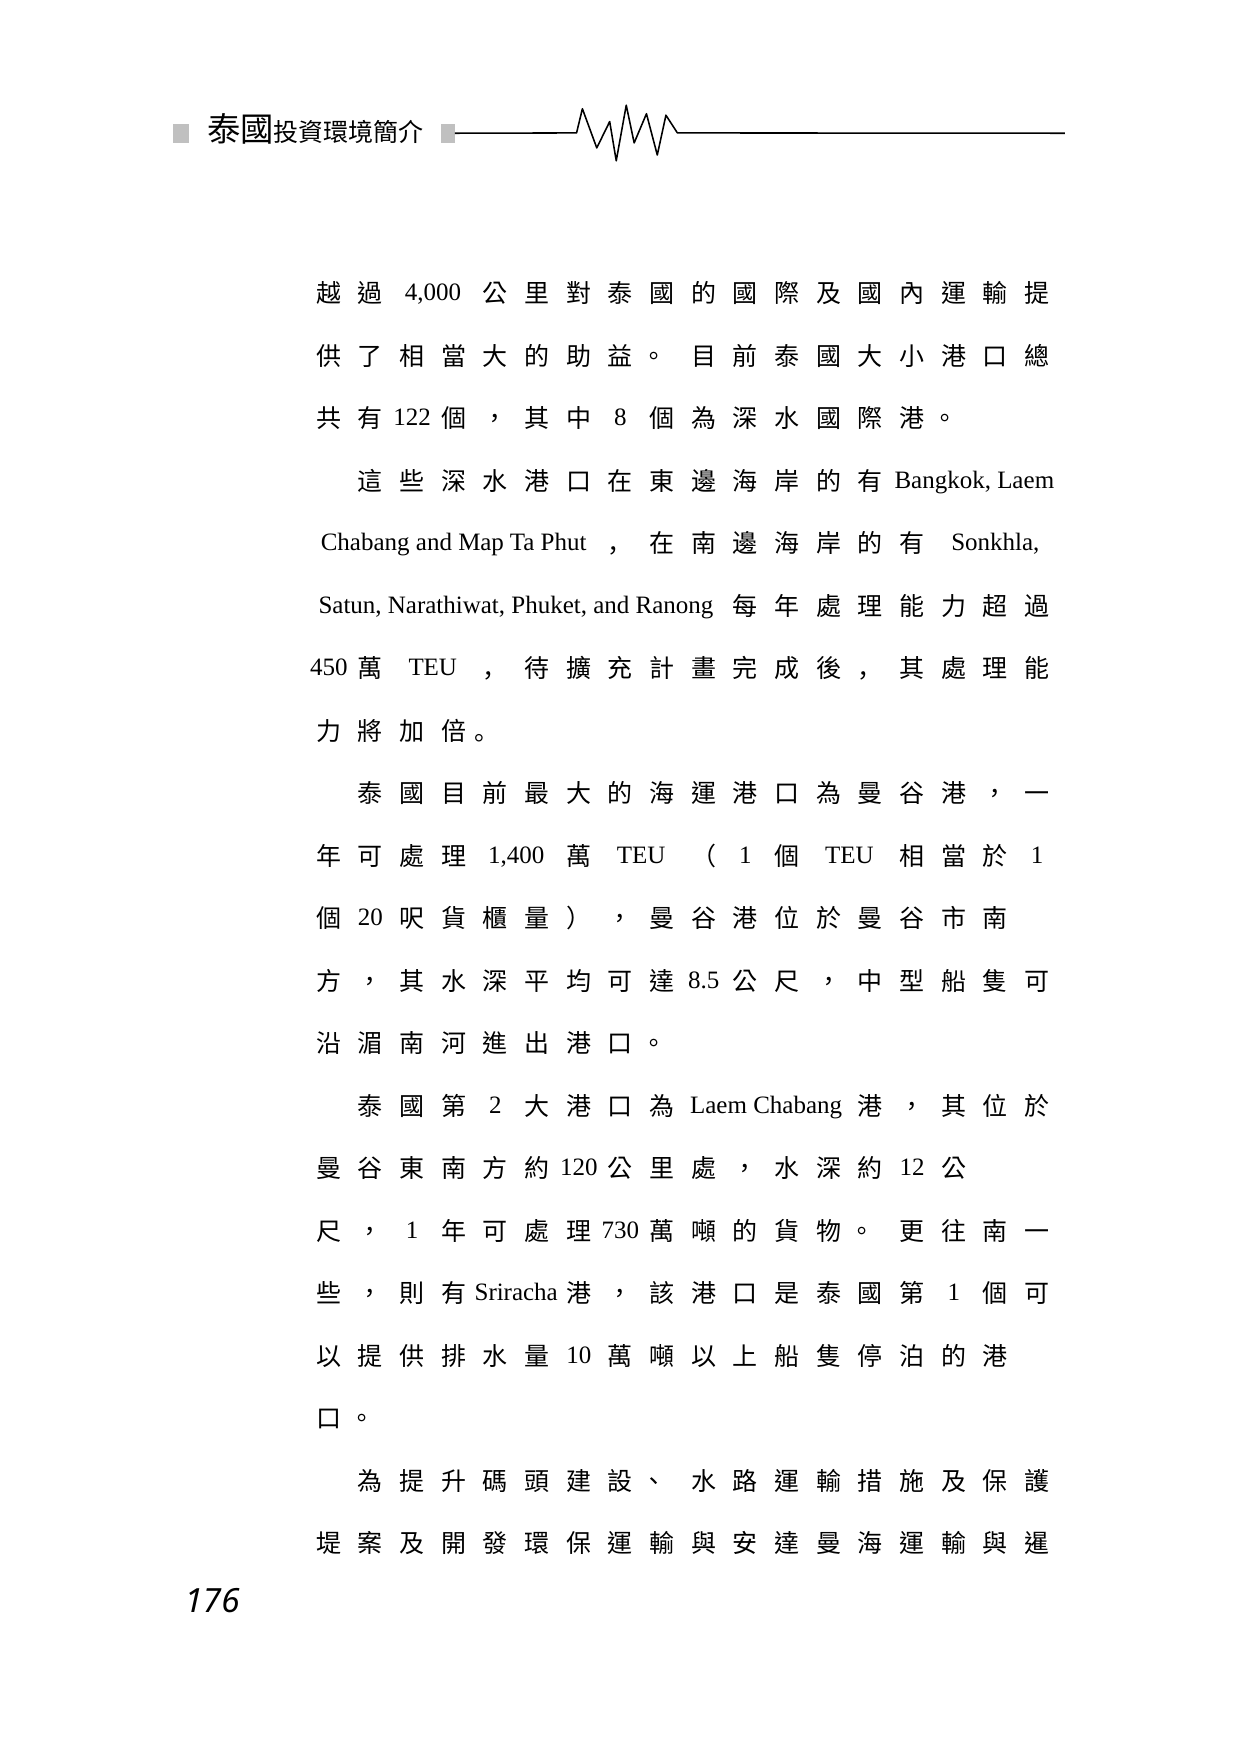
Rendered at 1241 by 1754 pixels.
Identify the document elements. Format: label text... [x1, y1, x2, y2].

text 為提升碼頭建設、水路運輸措施及保護堤案及開發環保運輸與安達曼海運輸與暹 [281, 1438, 1058, 1563]
text 泰國目前最大的海運港口為曼谷港，一年可處理1,400萬TEU（1個TEU相當於1個20呎貨櫃量），曼谷港位於曼谷市南方，其水深平均可達8.5公尺，中型船隻可沿湄南河進出港口。 [281, 750, 1058, 1063]
text 這些深水港口在東邊海岸的有Bangkok, Laem Chabang and Map Ta Phut，在南邊海岸的有Sonkhla, Satun, Narathiwat, Phuket, and Ranong每年處理能力超過450萬TEU，待擴充計畫完成後，其處理能力將加倍。 [281, 438, 1058, 750]
text 越過4,000公里對泰國的國際及國內運輸提供了相當大的助益。目前泰國大小港口總共有122個，其中8個為深水國際港。 [281, 250, 1058, 438]
text 泰國第2大港口為Laem Chabang港，其位於曼谷東南方約120公里處，水深約12公尺，1年可處理730萬噸的貨物。更往南一些，則有Sriracha港，該港口是泰國第1個可以提供排水量10萬噸以上船隻停泊的港口。 [281, 1063, 1058, 1438]
